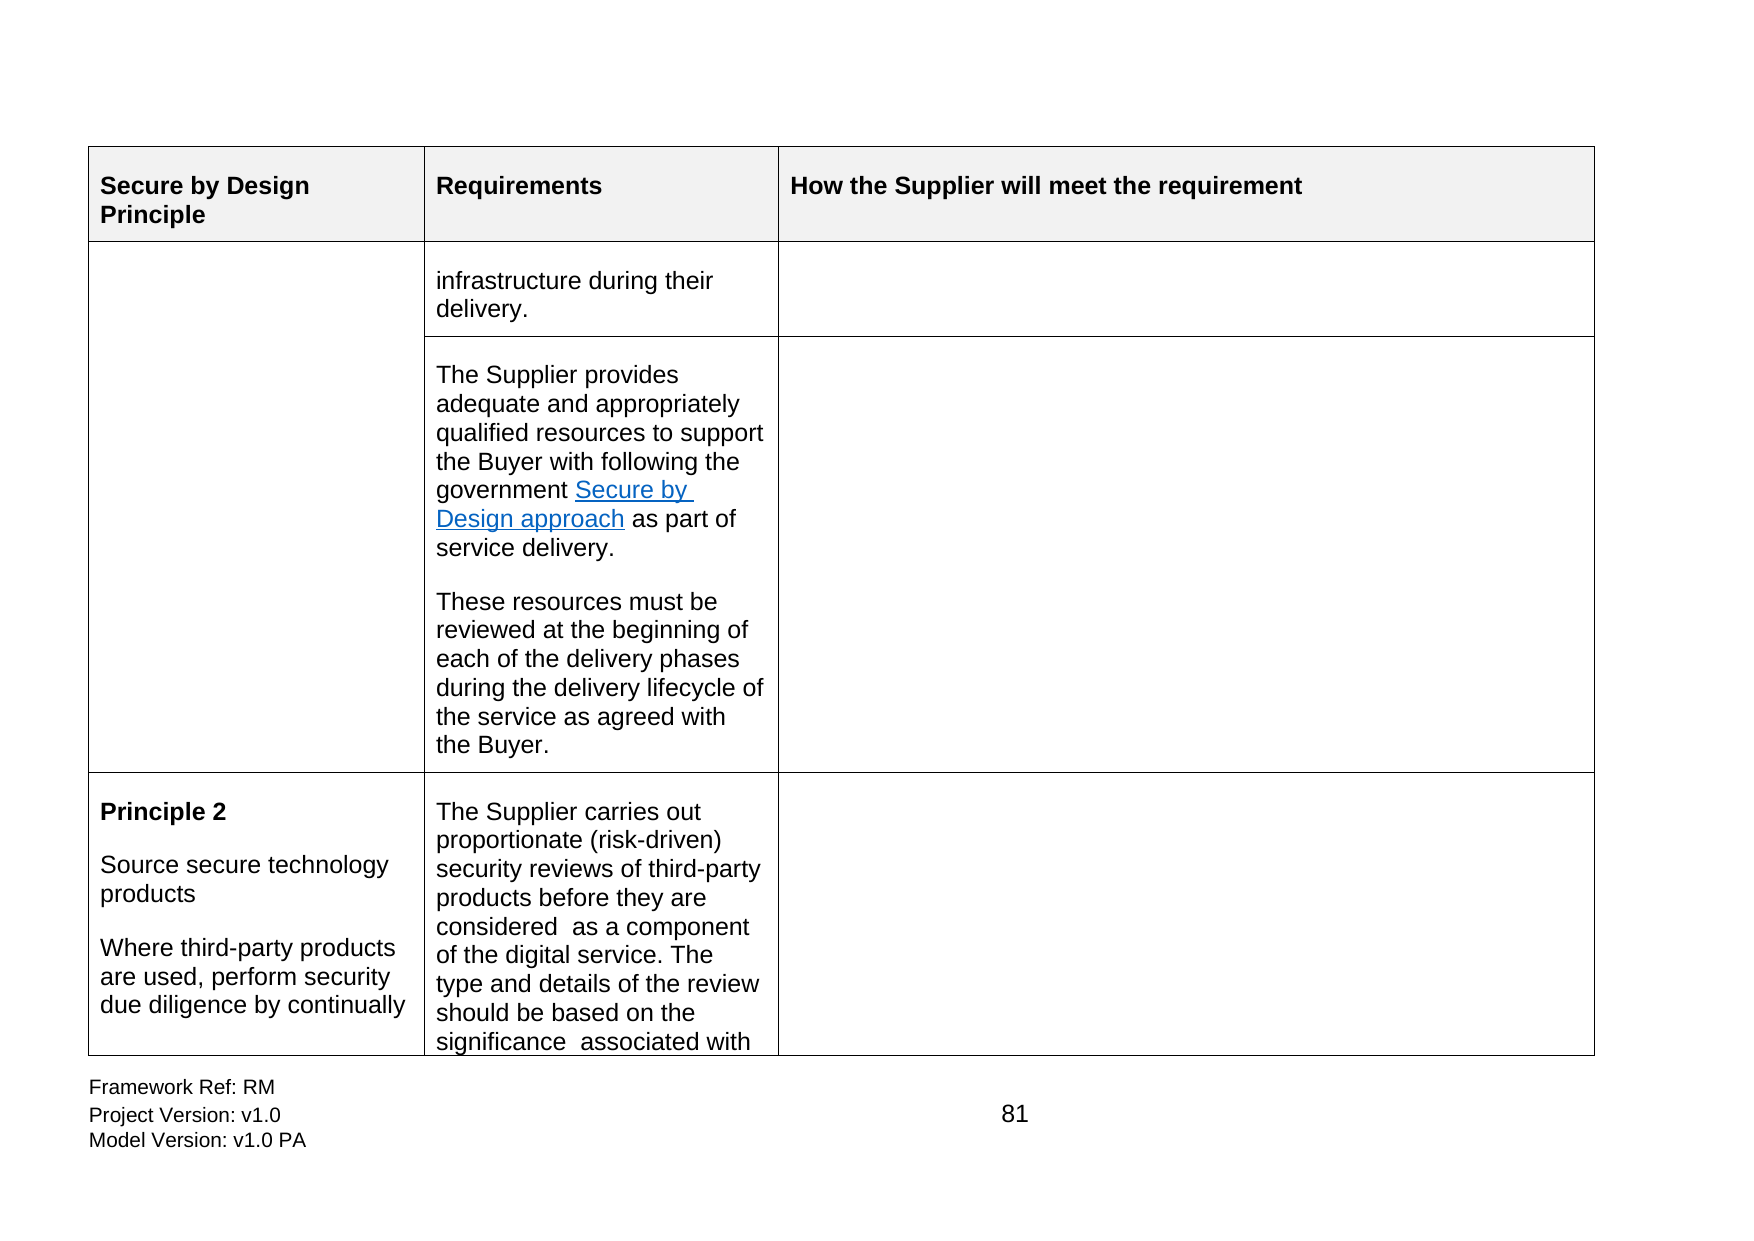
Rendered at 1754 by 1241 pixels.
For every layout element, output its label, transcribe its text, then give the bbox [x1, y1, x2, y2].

table_header How the Supplier will meet the requirement [779, 147, 1594, 241]
table_cell The Supplier provides adequate and appropriately qualified resources to support the Buyer with following the government Secure by Design approach as part of service delivery. These resources must be reviewed at the beginning of each of the delivery phases during the delivery lifecycle of the service as agreed with the Buyer. [425, 337, 778, 772]
table_header Requirements [425, 147, 778, 241]
table_cell infrastructure during their delivery. [425, 242, 778, 336]
table_cell [779, 337, 1594, 772]
table_cell [89, 242, 424, 772]
table_header Secure by Design Principle [89, 147, 424, 241]
table_cell [779, 242, 1594, 336]
table_cell Principle 2 Source secure technology products Where third-party products are used, perform security due diligence by continually [89, 773, 424, 1055]
table_cell [779, 773, 1594, 1055]
table_cell The Supplier carries out proportionate (risk-driven) security reviews of third-party products before they are considered as a component of the digital service. The type and details of the review should be based on the significance associated with [425, 773, 778, 1055]
